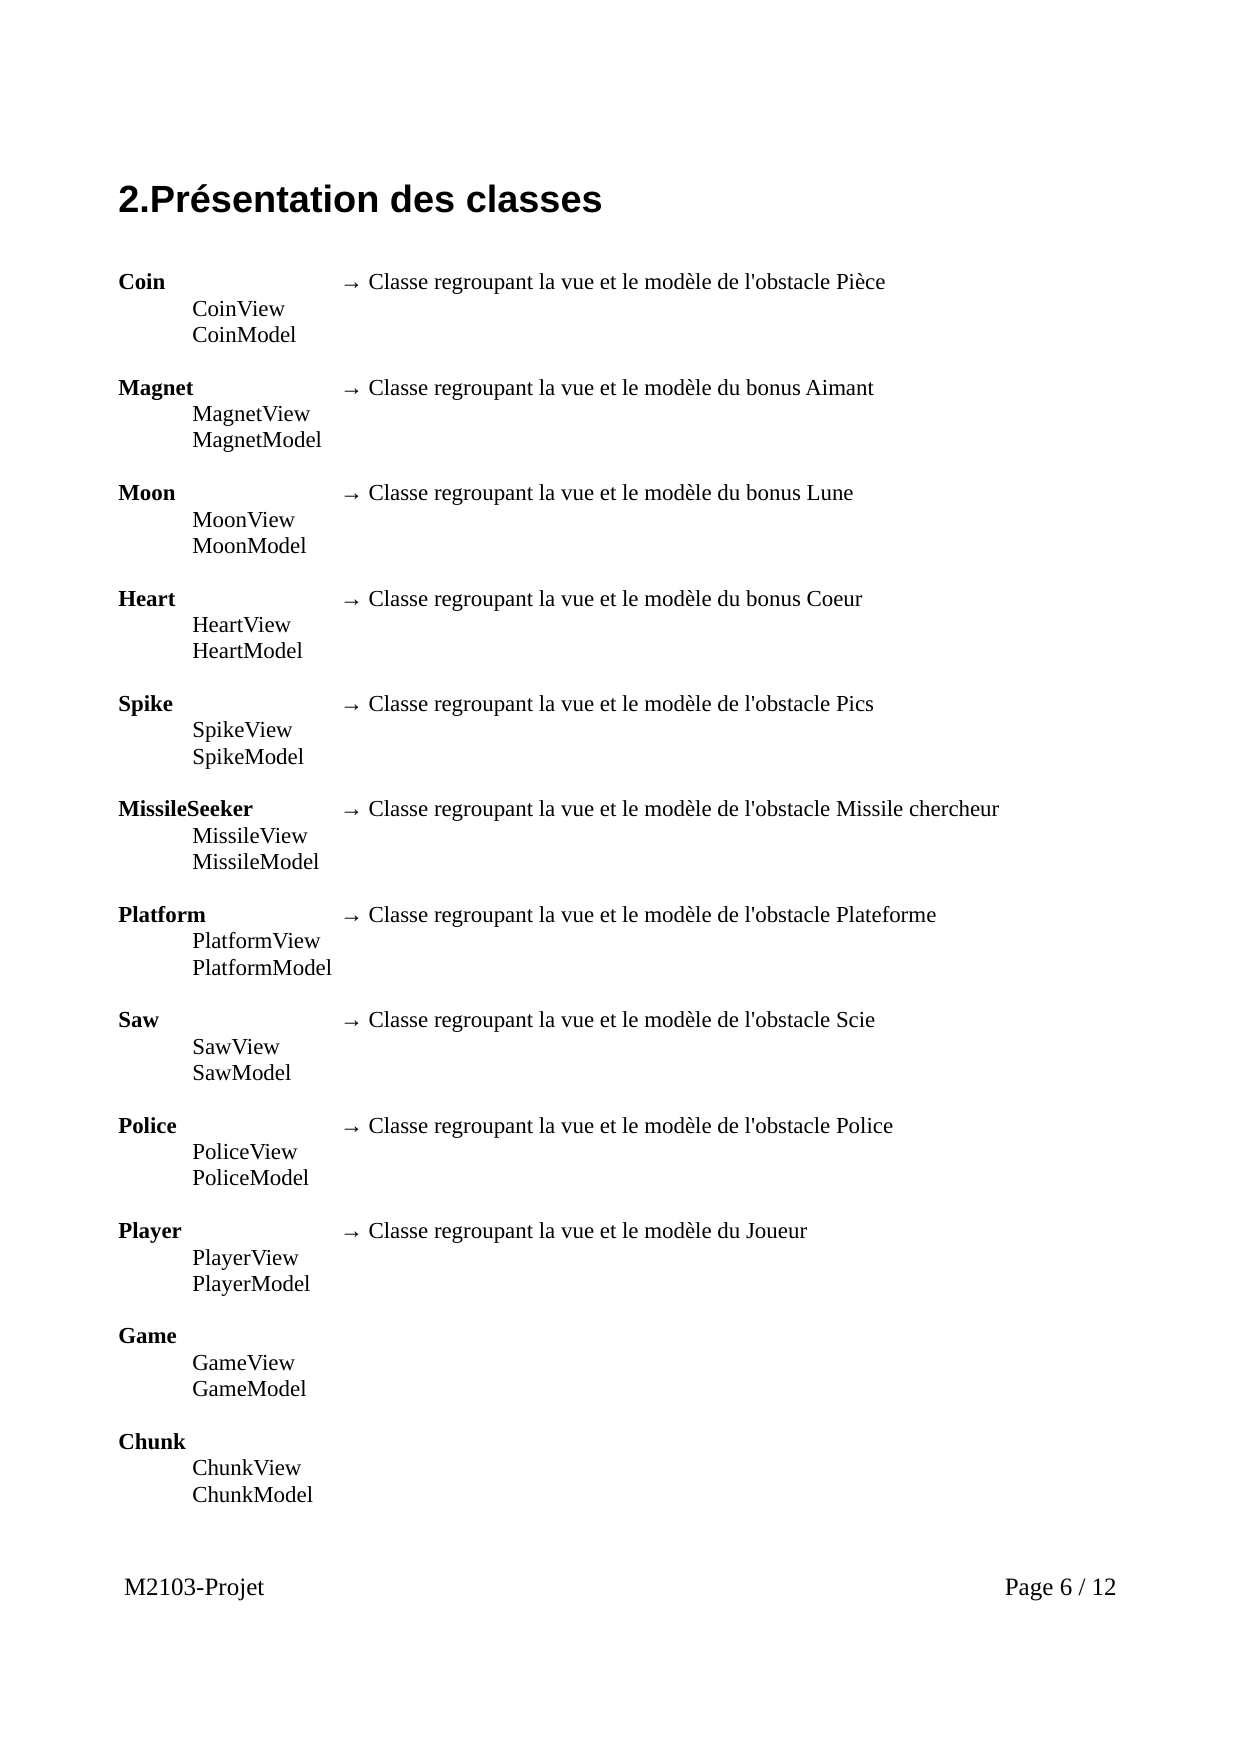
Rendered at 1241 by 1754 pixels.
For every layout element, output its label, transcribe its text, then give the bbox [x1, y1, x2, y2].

text MoonModel [118, 532, 1122, 558]
text SawModel [118, 1059, 1122, 1085]
text GameModel [118, 1375, 1122, 1402]
text GameView [118, 1349, 1122, 1375]
text Coin → Classe regroupant la vue et le modèle de l'obstacle Pièce [118, 268, 1122, 295]
text Moon → Classe regroupant la vue et le modèle du bonus Lune [118, 479, 1122, 506]
text Platform → Classe regroupant la vue et le modèle de l'obstacle Plateforme [118, 901, 1122, 927]
text Chunk [118, 1428, 1122, 1454]
text Saw → Classe regroupant la vue et le modèle de l'obstacle Scie [118, 1006, 1122, 1033]
text Heart → Classe regroupant la vue et le modèle du bonus Coeur [118, 585, 1122, 611]
text HeartModel [118, 637, 1122, 664]
text SpikeView [118, 716, 1122, 743]
text PlayerModel [118, 1270, 1122, 1296]
text SpikeModel [118, 743, 1122, 769]
text MagnetModel [118, 427, 1122, 453]
text Spike → Classe regroupant la vue et le modèle de l'obstacle Pics [118, 690, 1122, 716]
text CoinModel [118, 321, 1122, 347]
text MoonView [118, 506, 1122, 532]
text PlatformModel [118, 954, 1122, 980]
text Game [118, 1323, 1122, 1349]
text MissileSeeker → Classe regroupant la vue et le modèle de l'obstacle Missile chercheur [118, 796, 1122, 822]
text MissileView [118, 822, 1122, 848]
text PlatformView [118, 927, 1122, 954]
text MissileModel [118, 848, 1122, 874]
text MagnetView [118, 400, 1122, 427]
text HeartView [118, 611, 1122, 637]
text ChunkModel [118, 1481, 1122, 1507]
text SawView [118, 1033, 1122, 1059]
text ChunkView [118, 1454, 1122, 1481]
text PoliceModel [118, 1164, 1122, 1191]
text CoinView [118, 295, 1122, 321]
text PoliceView [118, 1138, 1122, 1164]
text Player → Classe regroupant la vue et le modèle du Joueur [118, 1217, 1122, 1243]
text Police → Classe regroupant la vue et le modèle de l'obstacle Police [118, 1112, 1122, 1138]
text PlayerView [118, 1243, 1122, 1270]
subtitle 2.Présentation des classes [118, 176, 1122, 220]
text Magnet → Classe regroupant la vue et le modèle du bonus Aimant [118, 374, 1122, 400]
